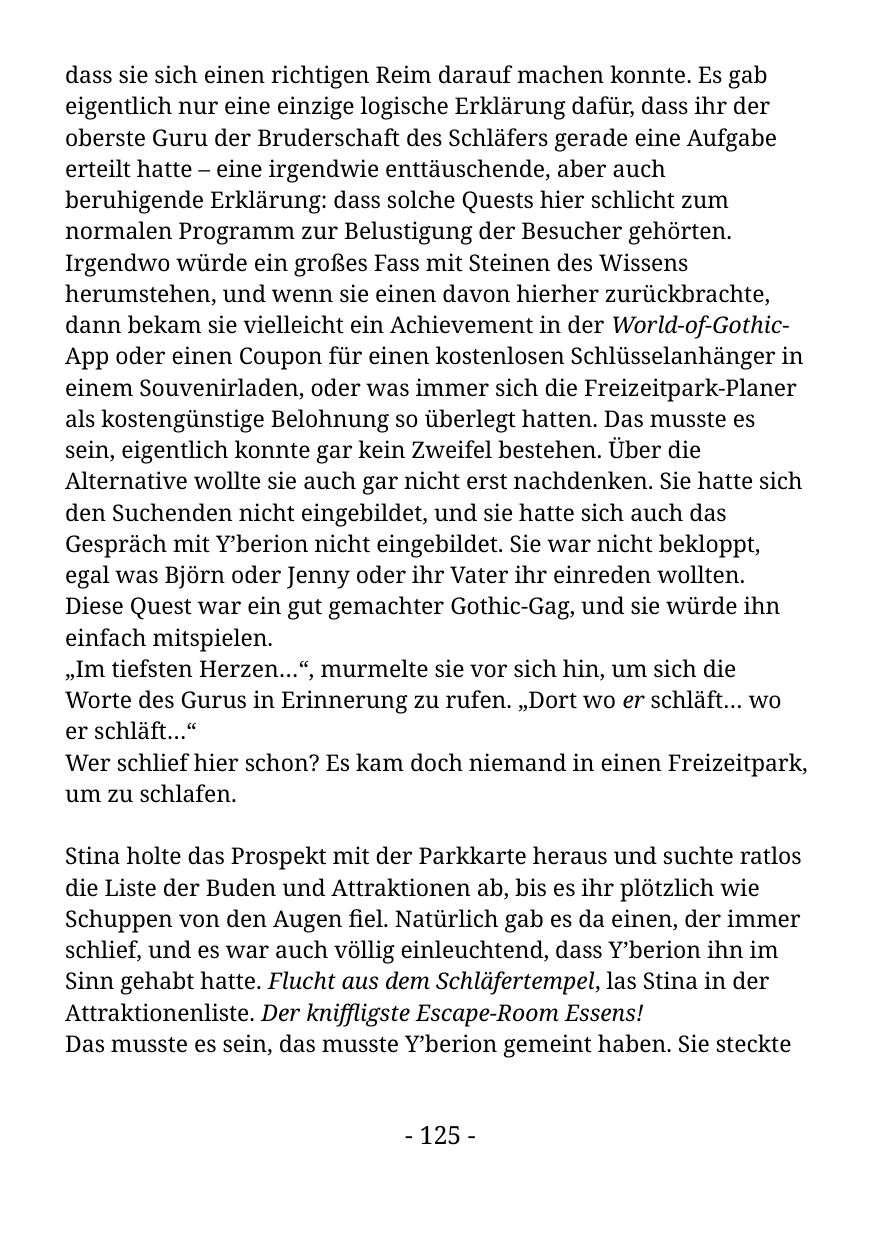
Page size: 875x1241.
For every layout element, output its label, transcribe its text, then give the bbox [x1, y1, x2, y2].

text Stina holte das Prospekt mit der Parkkarte heraus und suchte ratlos die Liste der Buden und Attraktionen ab, bis es ihr plötzlich wie Schuppen von den Augen fiel. Natürlich gab es da einen, der immer schlief, und es war auch völlig einleuchtend, dass Y’berion ihn im Sinn gehabt hatte. Flucht aus dem Schläfertempel, las Stina in der Attraktionenliste. Der kniffligste Escape-Room Essens! Das musste es sein, das musste Y’berion gemeint haben. Sie steckte [65, 840, 809, 1059]
text dass sie sich einen richtigen Reim darauf machen konnte. Es gab eigentlich nur eine einzige logische Erklärung dafür, dass ihr der oberste Guru der Bruderschaft des Schläfers gerade eine Aufgabe erteilt hatte – eine irgendwie enttäuschende, aber auch beruhigende Erklärung: dass solche Quests hier schlicht zum normalen Programm zur Belustigung der Besucher gehörten. Irgendwo würde ein großes Fass mit Steinen des Wissens herumstehen, und wenn sie einen davon hierher zurückbrachte, dann bekam sie vielleicht ein Achievement in der World-of-Gothic-App oder einen Coupon für einen kostenlosen Schlüsselanhänger in einem Souvenirladen, oder was immer sich die Freizeitpark-Planer als kostengünstige Belohnung so überlegt hatten. Das musste es sein, eigentlich konnte gar kein Zweifel bestehen. Über die Alternative wollte sie auch gar nicht erst nachdenken. Sie hatte sich den Suchenden nicht eingebildet, und sie hatte sich auch das Gespräch mit Y’berion nicht eingebildet. Sie war nicht bekloppt, egal was Björn oder Jenny oder ihr Vater ihr einreden wollten. Diese Quest war ein gut gemachter Gothic-Gag, und sie würde ihn einfach mitspielen. „Im tiefsten Herzen…“, murmelte sie vor sich hin, um sich die Worte des Gurus in Erinnerung zu rufen. „Dort wo er schläft… wo er schläft…“ Wer schlief hier schon? Es kam doch niemand in einen Freizeitpark, um zu schlafen. [65, 59, 809, 809]
